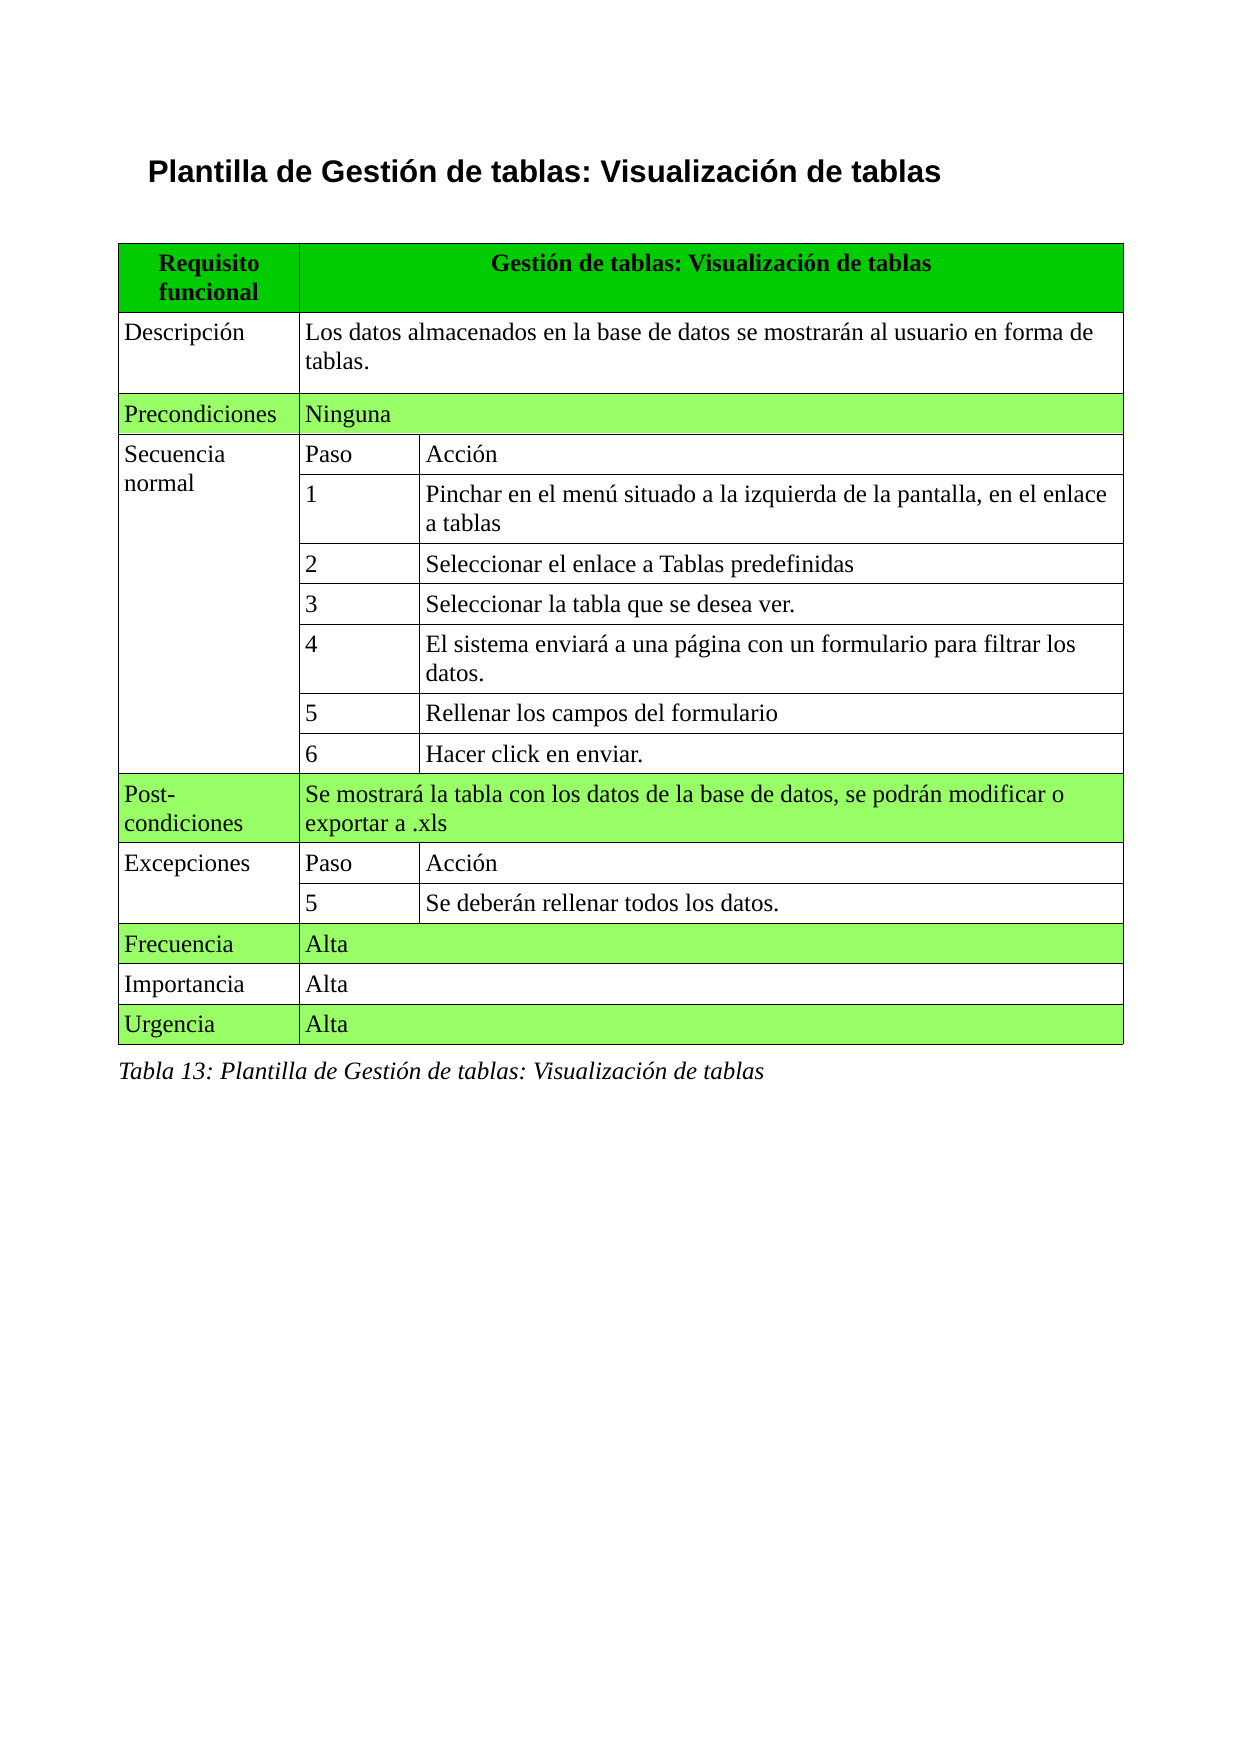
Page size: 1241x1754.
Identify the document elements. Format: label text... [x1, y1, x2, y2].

table_cell 5 [300, 694, 419, 733]
table_cell Paso [300, 843, 419, 882]
table_header Requisito funcional [119, 244, 299, 312]
table_cell Alta [300, 924, 1123, 963]
table_cell Rellenar los campos del formulario [420, 694, 1123, 733]
table_cell 6 [300, 734, 419, 773]
table_cell Los datos almacenados en la base de datos se mostrarán al usuario en forma de tablas. [300, 313, 1123, 393]
table_cell Acción [420, 435, 1123, 474]
table_cell Pinchar en el menú situado a la izquierda de la pantalla, en el enlace a tablas [420, 475, 1123, 543]
table_cell Secuencia normal [119, 435, 299, 773]
table_cell Excepciones [119, 843, 299, 923]
table_cell Seleccionar la tabla que se desea ver. [420, 584, 1123, 623]
table_cell Alta [300, 1005, 1123, 1044]
table_cell 1 [300, 475, 419, 543]
table_cell Ninguna [300, 394, 1123, 433]
table_cell Se deberán rellenar todos los datos. [420, 884, 1123, 923]
table_cell Descripción [119, 313, 299, 393]
table_cell 5 [300, 884, 419, 923]
table_cell Urgencia [119, 1005, 299, 1044]
table_cell El sistema enviará a una página con un formulario para filtrar los datos. [420, 625, 1123, 692]
table_cell Acción [420, 843, 1123, 882]
subtitle Plantilla de Gestión de tablas: Visualización de tablas [148, 153, 1122, 189]
table_cell 3 [300, 584, 419, 623]
table_cell Precondiciones [119, 394, 299, 433]
table_cell 4 [300, 625, 419, 692]
table_cell Seleccionar el enlace a Tablas predefinidas [420, 544, 1123, 583]
table_cell 2 [300, 544, 419, 583]
table_cell Paso [300, 435, 419, 474]
table_header Gestión de tablas: Visualización de tablas [300, 244, 1123, 312]
table_cell Importancia [119, 964, 299, 1003]
table_cell Se mostrará la tabla con los datos de la base de datos, se podrán modificar o exportar a .xls [300, 774, 1123, 842]
table_cell Post-condiciones [119, 774, 299, 842]
text Tabla 13: Plantilla de Gestión de tablas: Visualización de tablas [118, 1056, 1122, 1085]
table_cell Hacer click en enviar. [420, 734, 1123, 773]
table_cell Frecuencia [119, 924, 299, 963]
table_cell Alta [300, 964, 1123, 1003]
